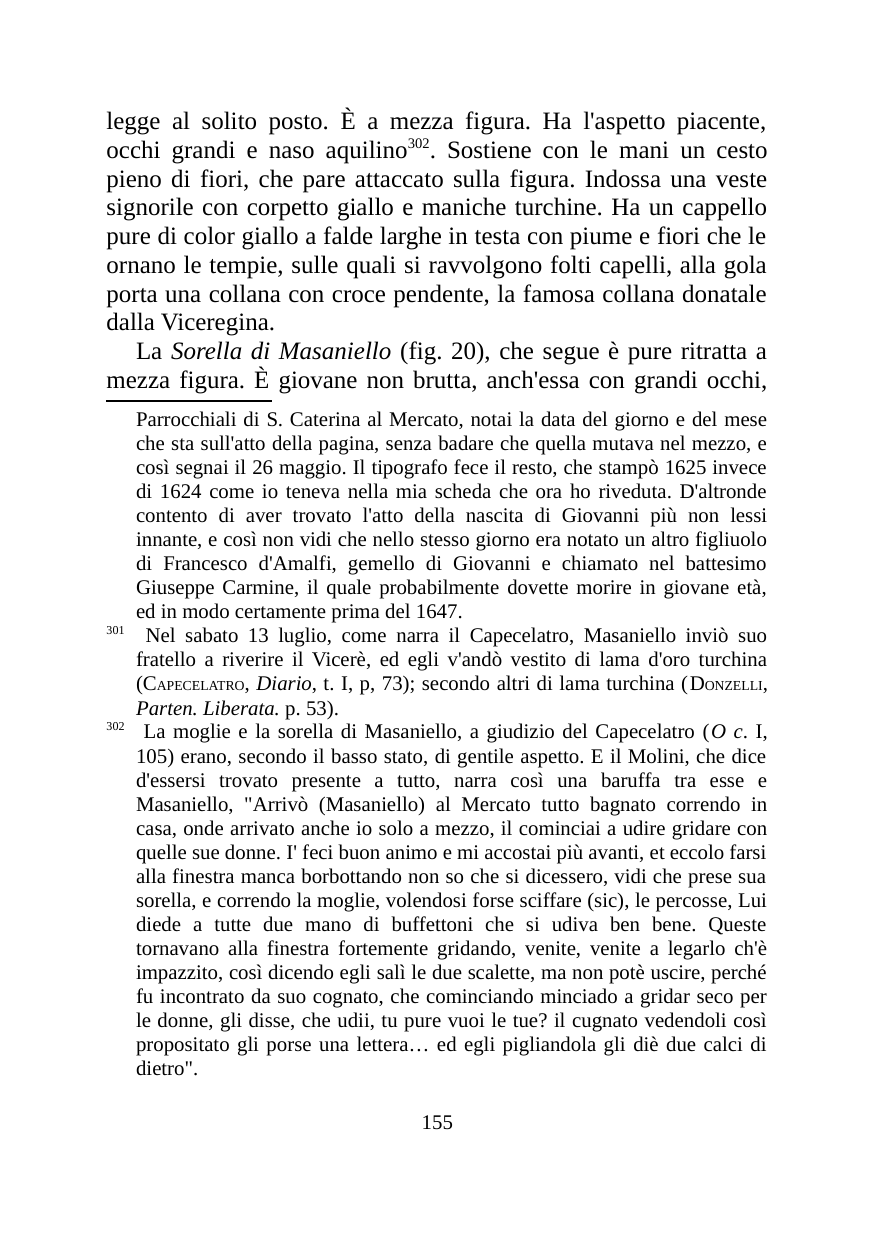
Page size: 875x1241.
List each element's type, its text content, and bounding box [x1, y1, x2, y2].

text Parrocchiali di S. Caterina al Mercato, notai la data del giorno e del mese che sta sull'atto della pagina, senza badare che quella mutava nel mezzo, e così segnai il 26 maggio. Il tipografo fece il resto, che stampò 1625 invece di 1624 come io teneva nella mia scheda che ora ho riveduta. D'altronde contento di aver trovato l'atto della nascita di Giovanni più non lessi innante, e così non vidi che nello stesso giorno era notato un altro figliuolo di Francesco d'Amalfi, gemello di Giovanni e chiamato nel battesimo Giuseppe Carmine, il quale probabilmente dovette morire in giovane età, ed in modo certamente prima del 1647. [106, 407, 768, 623]
text Nel sabato 13 luglio, come narra il Capecelatro, Masaniello inviò suo fratello a riverire il Vicerè, ed egli v'andò vestito di lama d'oro turchina (Capecelatro, Diario, t. I, p, 73); secondo altri di lama turchina (Donzelli, Parten. Liberata. p. 53). [106, 623, 768, 719]
text legge al solito posto. È a mezza figura. Ha l'aspetto piacente, occhi grandi e naso aquilino. Sostiene con le mani un cesto pieno di fiori, che pare attaccato sulla figura. Indossa una veste signorile con corpetto giallo e maniche turchine. Ha un cappello pure di color giallo a falde larghe in testa con piume e fiori che le ornano le tempie, sulle quali si ravvolgono folti capelli, alla gola porta una collana con croce pendente, la famosa collana donatale dalla Viceregina. [106, 106, 768, 336]
text La moglie e la sorella di Masaniello, a giudizio del Capecelatro (O c. I, 105) erano, secondo il basso stato, di gentile aspetto. E il Molini, che dice d'essersi trovato presente a tutto, narra così una baruffa tra esse e Masaniello, "Arrivò (Masaniello) al Mercato tutto bagnato correndo in casa, onde arrivato anche io solo a mezzo, il cominciai a udire gridare con quelle sue donne. I' feci buon animo e mi accostai più avanti, et eccolo farsi alla finestra manca borbottando non so che si dicessero, vidi che prese sua sorella, e correndo la moglie, volendosi forse sciffare (sic), le percosse, Lui diede a tutte due mano di buffettoni che si udiva ben bene. Queste tornavano alla finestra fortemente gridando, venite, venite a legarlo ch'è impazzito, così dicendo egli salì le due scalette, ma non potè uscire, perché fu incontrato da suo cognato, che cominciando minciado a gridar seco per le donne, gli disse, che udii, tu pure vuoi le tue? il cugnato vedendoli così propositato gli porse una lettera… ed egli pigliandola gli diè due calci di dietro". [106, 719, 768, 1080]
text La Sorella di Masaniello (fig. 20), che segue è pure ritratta a mezza figura. È giovane non brutta, anch'essa con grandi occhi, [106, 336, 768, 394]
